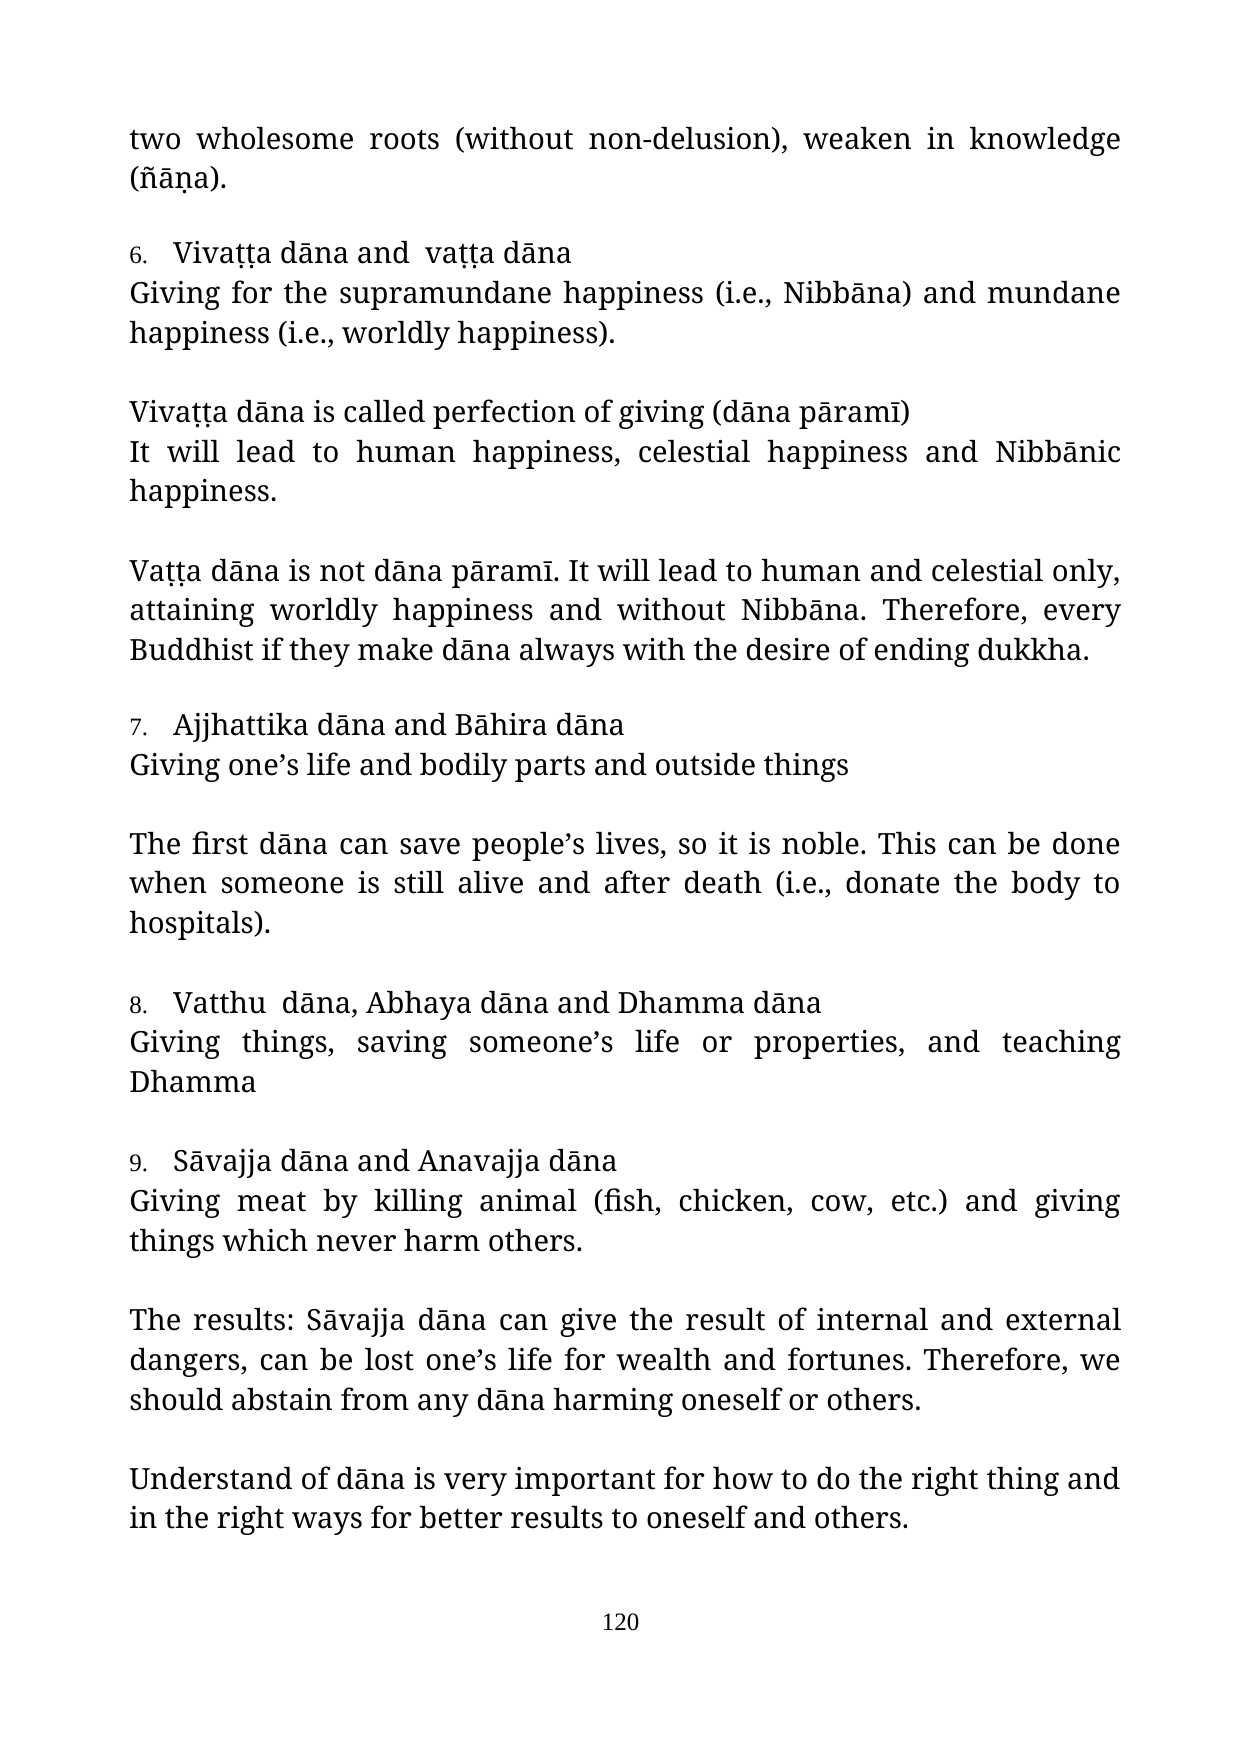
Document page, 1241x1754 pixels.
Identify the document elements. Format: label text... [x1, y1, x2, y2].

list Vivaṭṭa dāna and vaṭṭa dāna [129, 232, 1122, 272]
text The first dāna can save people’s lives, so it is noble. This can be done when someone is still alive and after death (i.e., donate the body to hospitals). [129, 823, 1122, 942]
text Vivaṭṭa dāna is called perfection of giving (dāna pāramī) [129, 391, 1122, 431]
text Giving for the supramundane happiness (i.e., Nibbāna) and mundane happiness (i.e., worldly happiness). [129, 272, 1122, 352]
text The results: Sāvajja dāna can give the result of internal and external dangers, can be lost one’s life for wealth and fortunes. Therefore, we should abstain from any dāna harming oneself or others. [129, 1299, 1122, 1418]
text Giving one’s life and bodily parts and outside things [129, 744, 1122, 783]
text It will lead to human happiness, celestial happiness and Nibbānic happiness. [129, 431, 1122, 510]
text Giving meat by killing animal (fish, chicken, cow, etc.) and giving things which never harm others. [129, 1180, 1122, 1260]
text Vaṭṭa dāna is not dāna pāramī. It will lead to human and celestial only, attaining worldly happiness and without Nibbāna. Therefore, every Buddhist if they make dāna always with the desire of ending dukkha. [129, 550, 1122, 669]
list Vatthu dāna, Abhaya dāna and Dhamma dāna [129, 982, 1122, 1022]
text Giving things, saving someone’s life or properties, and teaching Dhamma [129, 1022, 1122, 1101]
text Understand of dāna is very important for how to do the right thing and in the right ways for better results to oneself and others. [129, 1458, 1122, 1537]
list Ajjhattika dāna and Bāhira dāna [129, 704, 1122, 744]
text two wholesome roots (without non-delusion), weaken in knowledge (ñāṇa). [129, 118, 1122, 197]
list Sāvajja dāna and Anavajja dāna [129, 1141, 1122, 1180]
